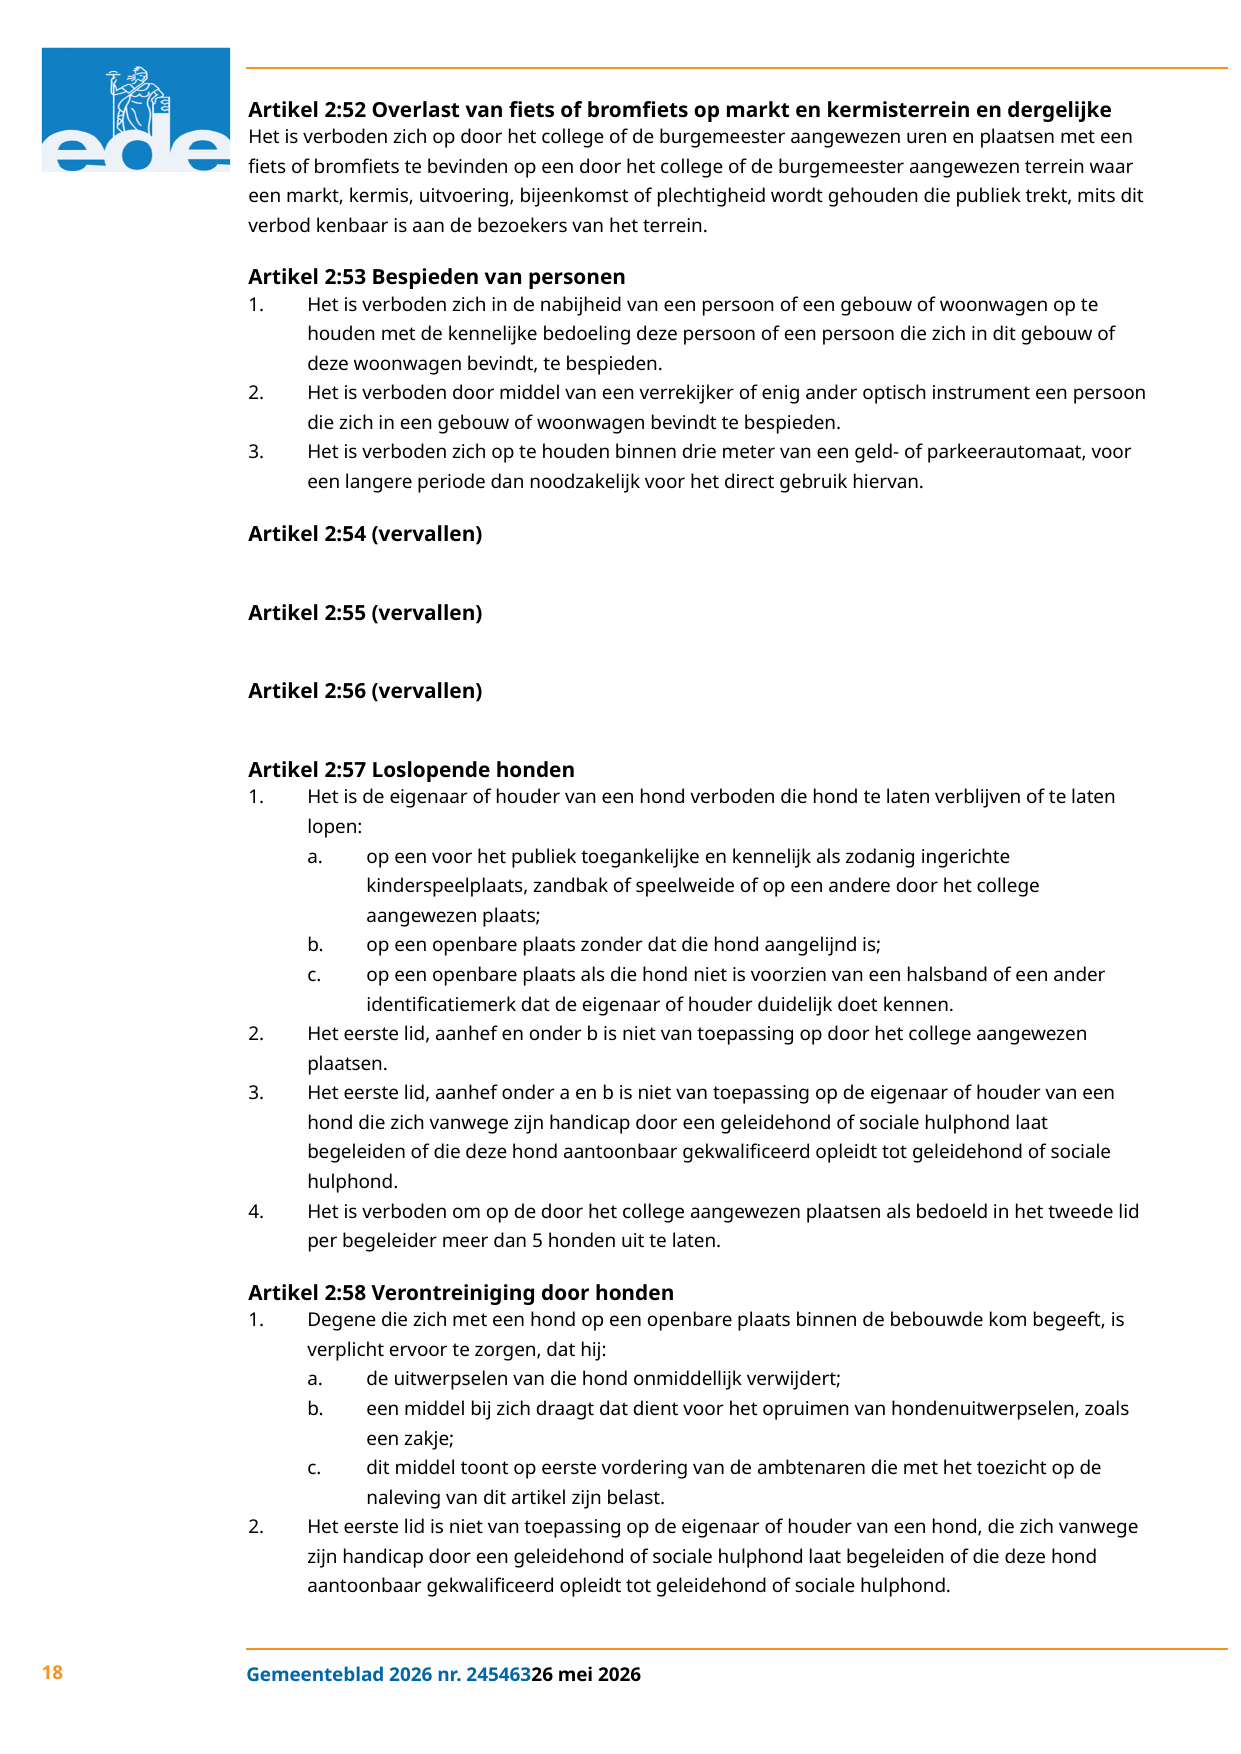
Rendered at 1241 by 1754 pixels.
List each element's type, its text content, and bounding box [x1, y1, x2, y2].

list Het is verboden zich in de nabijheid van een persoon of een gebouw of woonwagen op te houden met de kennelijke bedoeling deze persoon of een persoon die zich in dit gebouw of deze woonwagen bevindt, te bespieden. [248, 291, 1152, 376]
text Artikel 2:57 Loslopende honden [248, 755, 1152, 784]
list op een openbare plaats zonder dat die hond aangelijnd is; [307, 932, 1152, 957]
list de uitwerpselen van die hond onmiddellijk verwijdert; [307, 1366, 1152, 1391]
text Artikel 2:56 (vervallen) [248, 676, 1152, 705]
text Artikel 2:53 Bespieden van personen [248, 262, 1152, 291]
list dit middel toont op eerste vordering van de ambtenaren die met het toezicht op de naleving van dit artikel zijn belast. [307, 1454, 1152, 1509]
text Artikel 2:58 Verontreiniging door honden [248, 1278, 1152, 1306]
list Het eerste lid is niet van toepassing op de eigenaar of houder van een hond, die zich vanwege zijn handicap door een geleidehond of sociale hulphond laat begeleiden of die deze hond aantoonbaar gekwalificeerd opleidt tot geleidehond of sociale hulphond. [248, 1513, 1152, 1598]
text Artikel 2:52 Overlast van fiets of bromfiets op markt en kermisterrein en dergelijke [248, 95, 1152, 123]
list een middel bij zich draagt dat dient voor het opruimen van hondenuitwerpselen, zoals een zakje; [307, 1395, 1152, 1450]
list Het eerste lid, aanhef en onder b is niet van toepassing op door het college aangewezen plaatsen. [248, 1020, 1152, 1076]
text Artikel 2:55 (vervallen) [248, 598, 1152, 626]
list Het is verboden om op de door het college aangewezen plaatsen als bedoeld in het tweede lid per begeleider meer dan 5 honden uit te laten. [248, 1198, 1152, 1253]
list Het is verboden door middel van een verrekijker of enig ander optisch instrument een persoon die zich in een gebouw of woonwagen bevindt te bespieden. [248, 379, 1152, 435]
list Het is de eigenaar of houder van een hond verboden die hond te laten verblijven of te laten lopen: [248, 784, 1152, 839]
list Het eerste lid, aanhef onder a en b is niet van toepassing op de eigenaar of houder van een hond die zich vanwege zijn handicap door een geleidehond of sociale hulphond laat begeleiden of die deze hond aantoonbaar gekwalificeerd opleidt tot geleidehond of sociale hulphond. [248, 1079, 1152, 1194]
list op een voor het publiek toegankelijke en kennelijk als zodanig ingerichte kinderspeelplaats, zandbak of speelweide of op een andere door het college aangewezen plaats; [307, 843, 1152, 928]
list op een openbare plaats als die hond niet is voorzien van een halsband of een ander identificatiemerk dat de eigenaar of houder duidelijk doet kennen. [307, 961, 1152, 1017]
list Het is verboden zich op te houden binnen drie meter van een geld- of parkeerautomaat, voor een langere periode dan noodzakelijk voor het direct gebruik hiervan. [248, 439, 1152, 494]
picture [41, 47, 231, 172]
text Het is verboden zich op door het college of de burgemeester aangewezen uren en plaatsen met een fiets of bromfiets te bevinden op een door het college of de burgemeester aangewezen terrein waar een markt, kermis, uitvoering, bijeenkomst of plechtigheid wordt gehouden die publiek trekt, mits dit verbod kenbaar is aan de bezoekers van het terrein. [248, 123, 1152, 238]
list Degene die zich met een hond op een openbare plaats binnen de bebouwde kom begeeft, is verplicht ervoor te zorgen, dat hij: [248, 1306, 1152, 1362]
text Artikel 2:54 (vervallen) [248, 519, 1152, 547]
